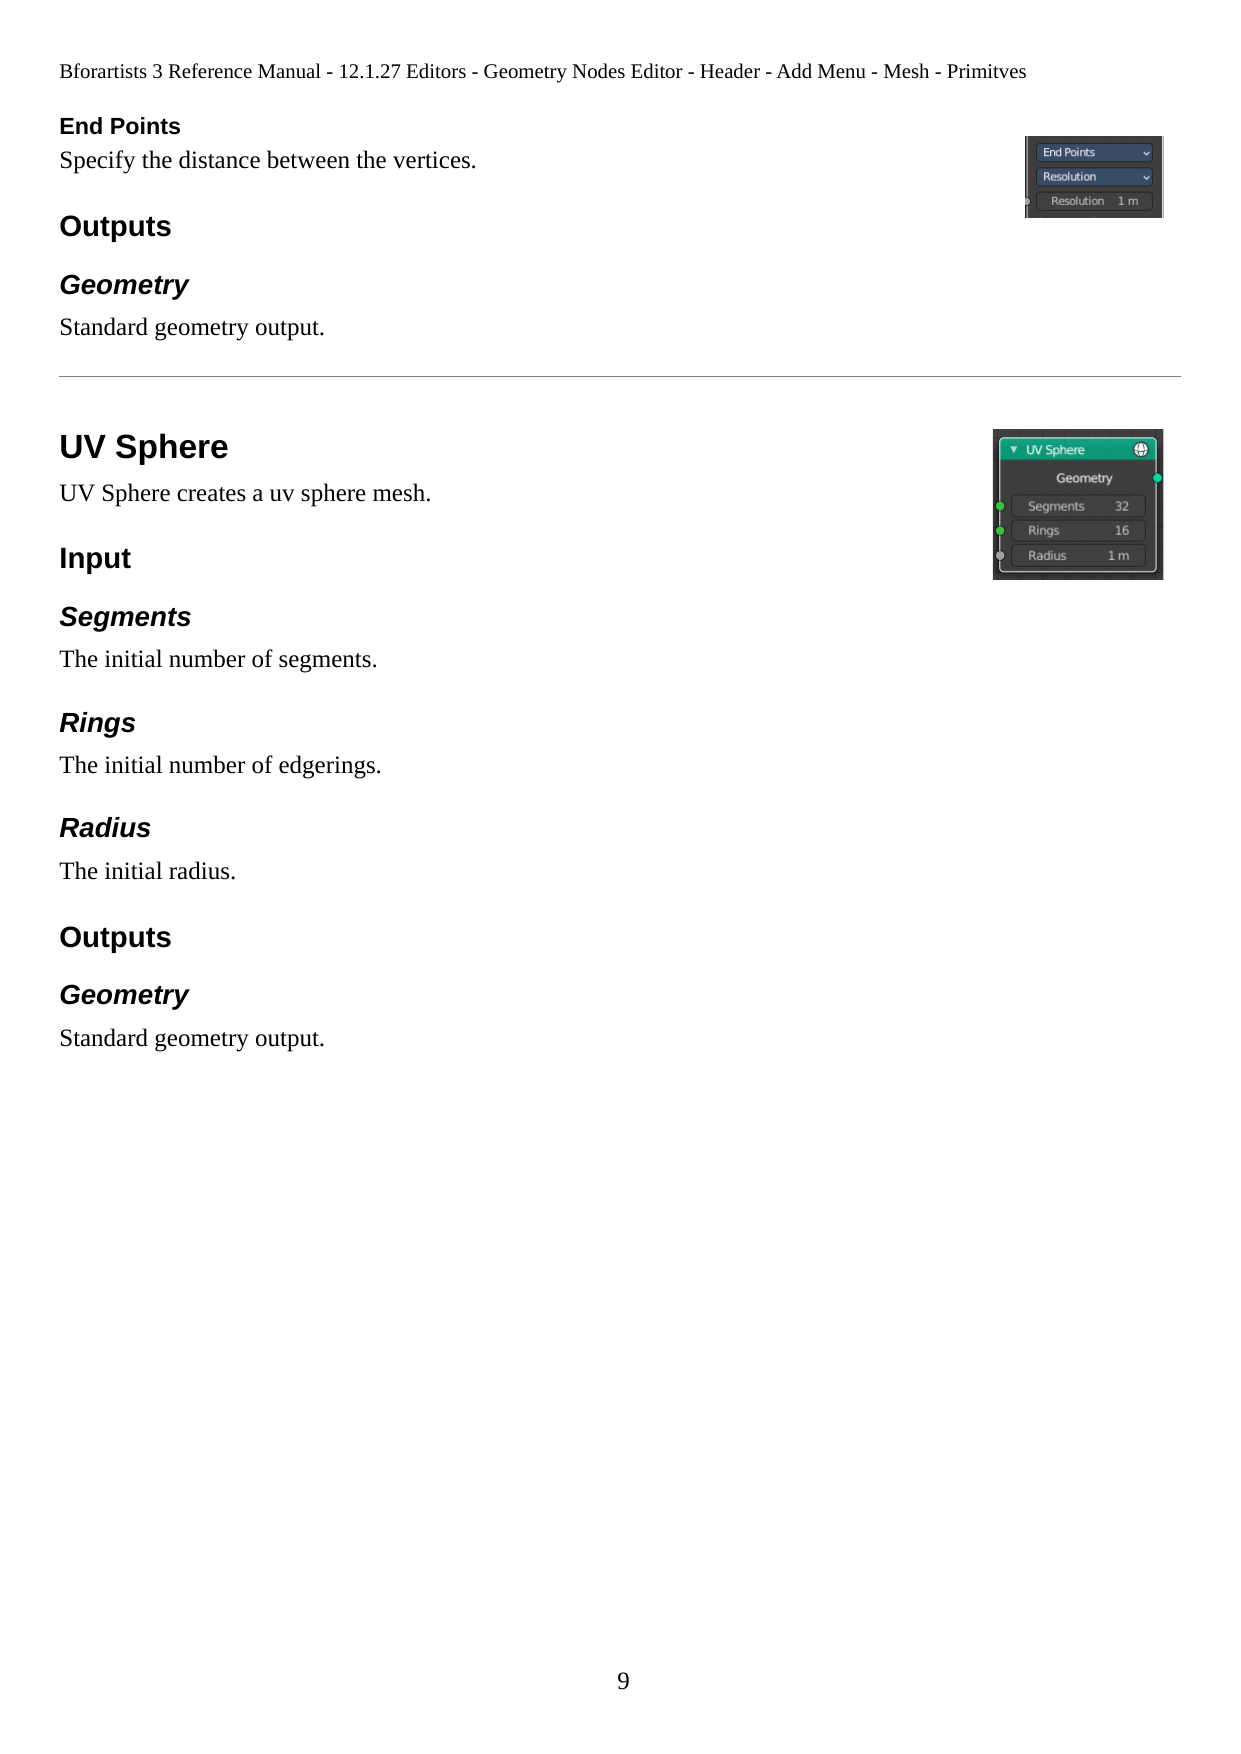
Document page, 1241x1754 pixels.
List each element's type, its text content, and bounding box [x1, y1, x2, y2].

subtitle Segments [59, 600, 1181, 632]
subtitle Radius [59, 812, 1181, 844]
picture [992, 429, 1164, 580]
text UV Sphere creates a uv sphere mesh. [59, 478, 992, 506]
subtitle Geometry [59, 268, 1181, 300]
subtitle Outputs [59, 209, 1181, 243]
text Standard geometry output. [59, 312, 1181, 341]
subtitle End Points [59, 113, 1181, 139]
subtitle [1164, 541, 1181, 575]
subtitle Geometry [59, 979, 1181, 1011]
picture [1025, 136, 1164, 218]
text The initial radius. [59, 856, 1181, 885]
text Standard geometry output. [59, 1023, 1181, 1052]
subtitle Outputs [59, 920, 1181, 954]
subtitle Input [59, 541, 992, 575]
subtitle Rings [59, 706, 1181, 738]
text The initial number of edgerings. [59, 750, 1181, 779]
subtitle UV Sphere [59, 426, 1181, 465]
text Specify the distance between the vertices. [59, 146, 1025, 174]
text The initial number of segments. [59, 644, 1181, 673]
